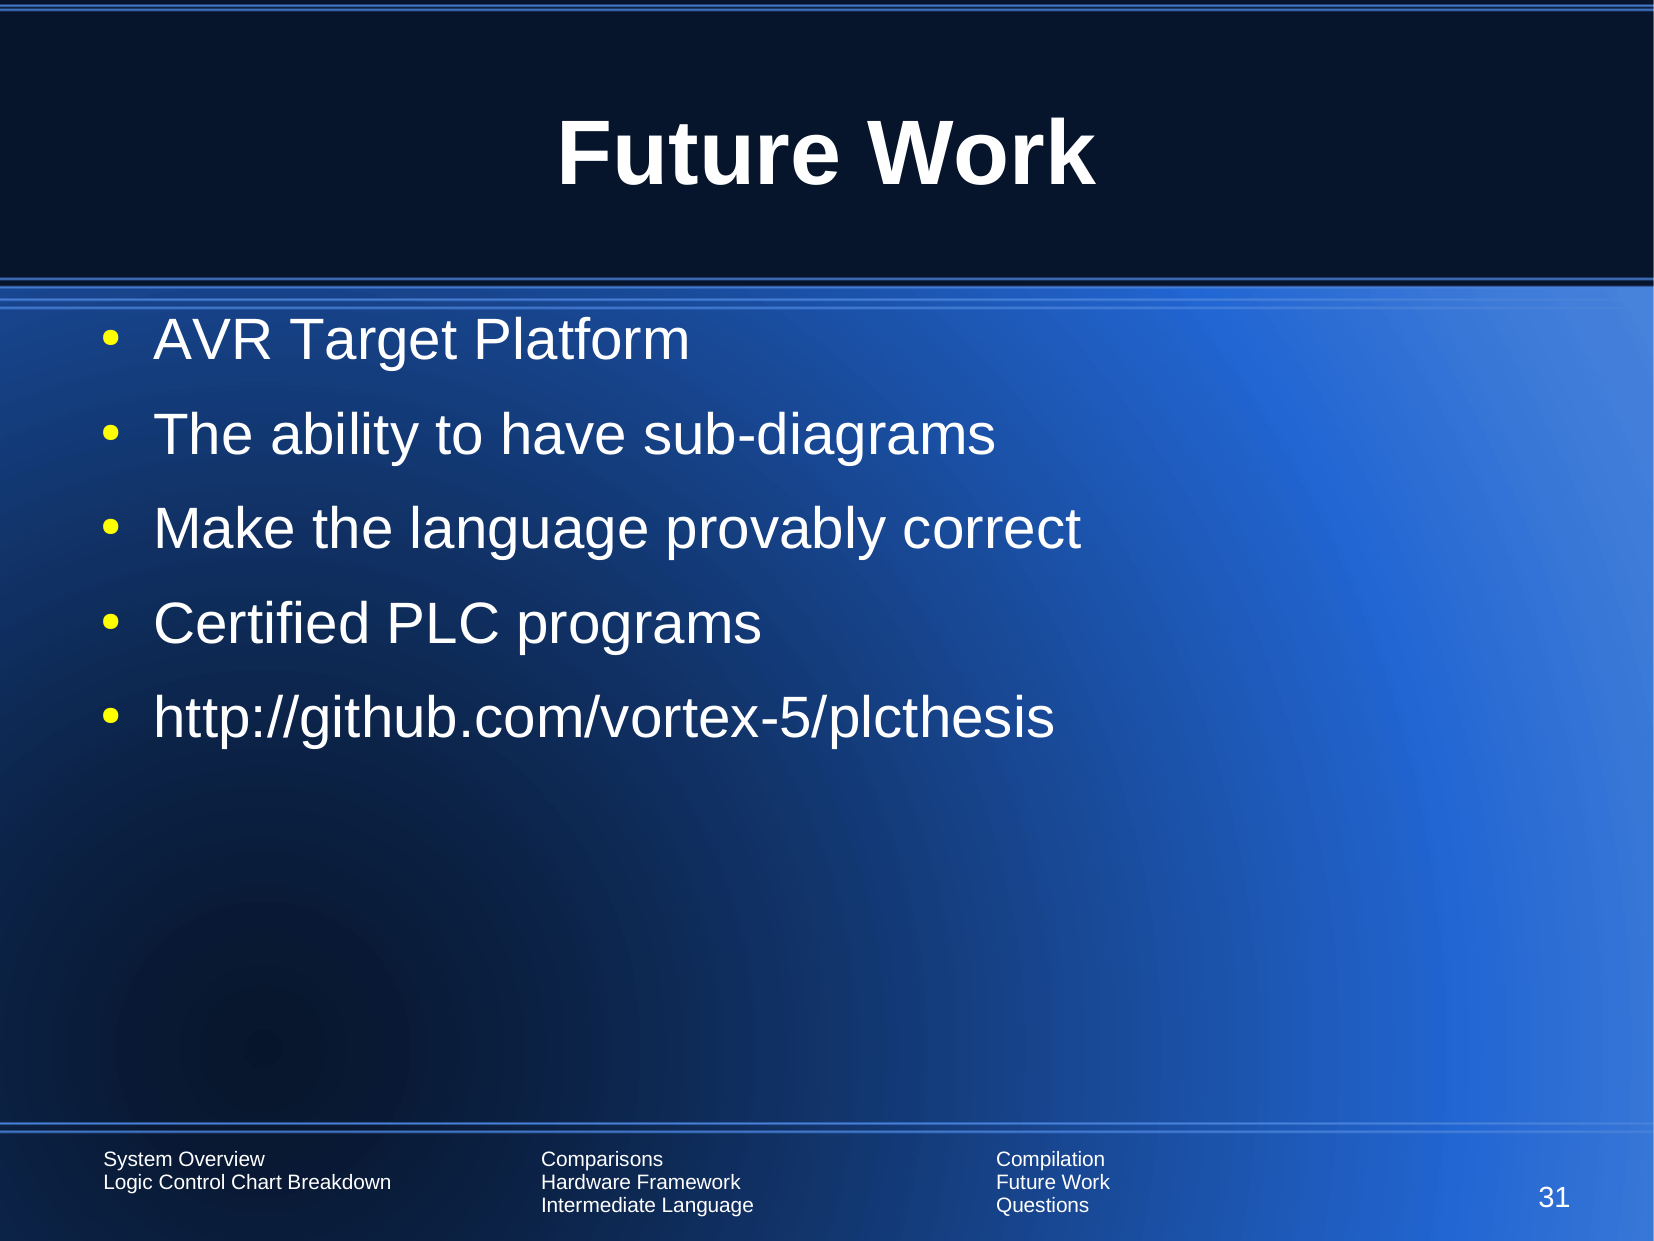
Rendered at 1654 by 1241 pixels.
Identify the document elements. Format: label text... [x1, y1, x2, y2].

title Future Work [82, 56, 1571, 250]
picture [0, 0, 1654, 1241]
list AVR Target Platform The ability to have sub-diagrams Make the language provably correct Certified PLC programs http://github.com/vortex-5/plcthesis [82, 307, 1571, 1111]
